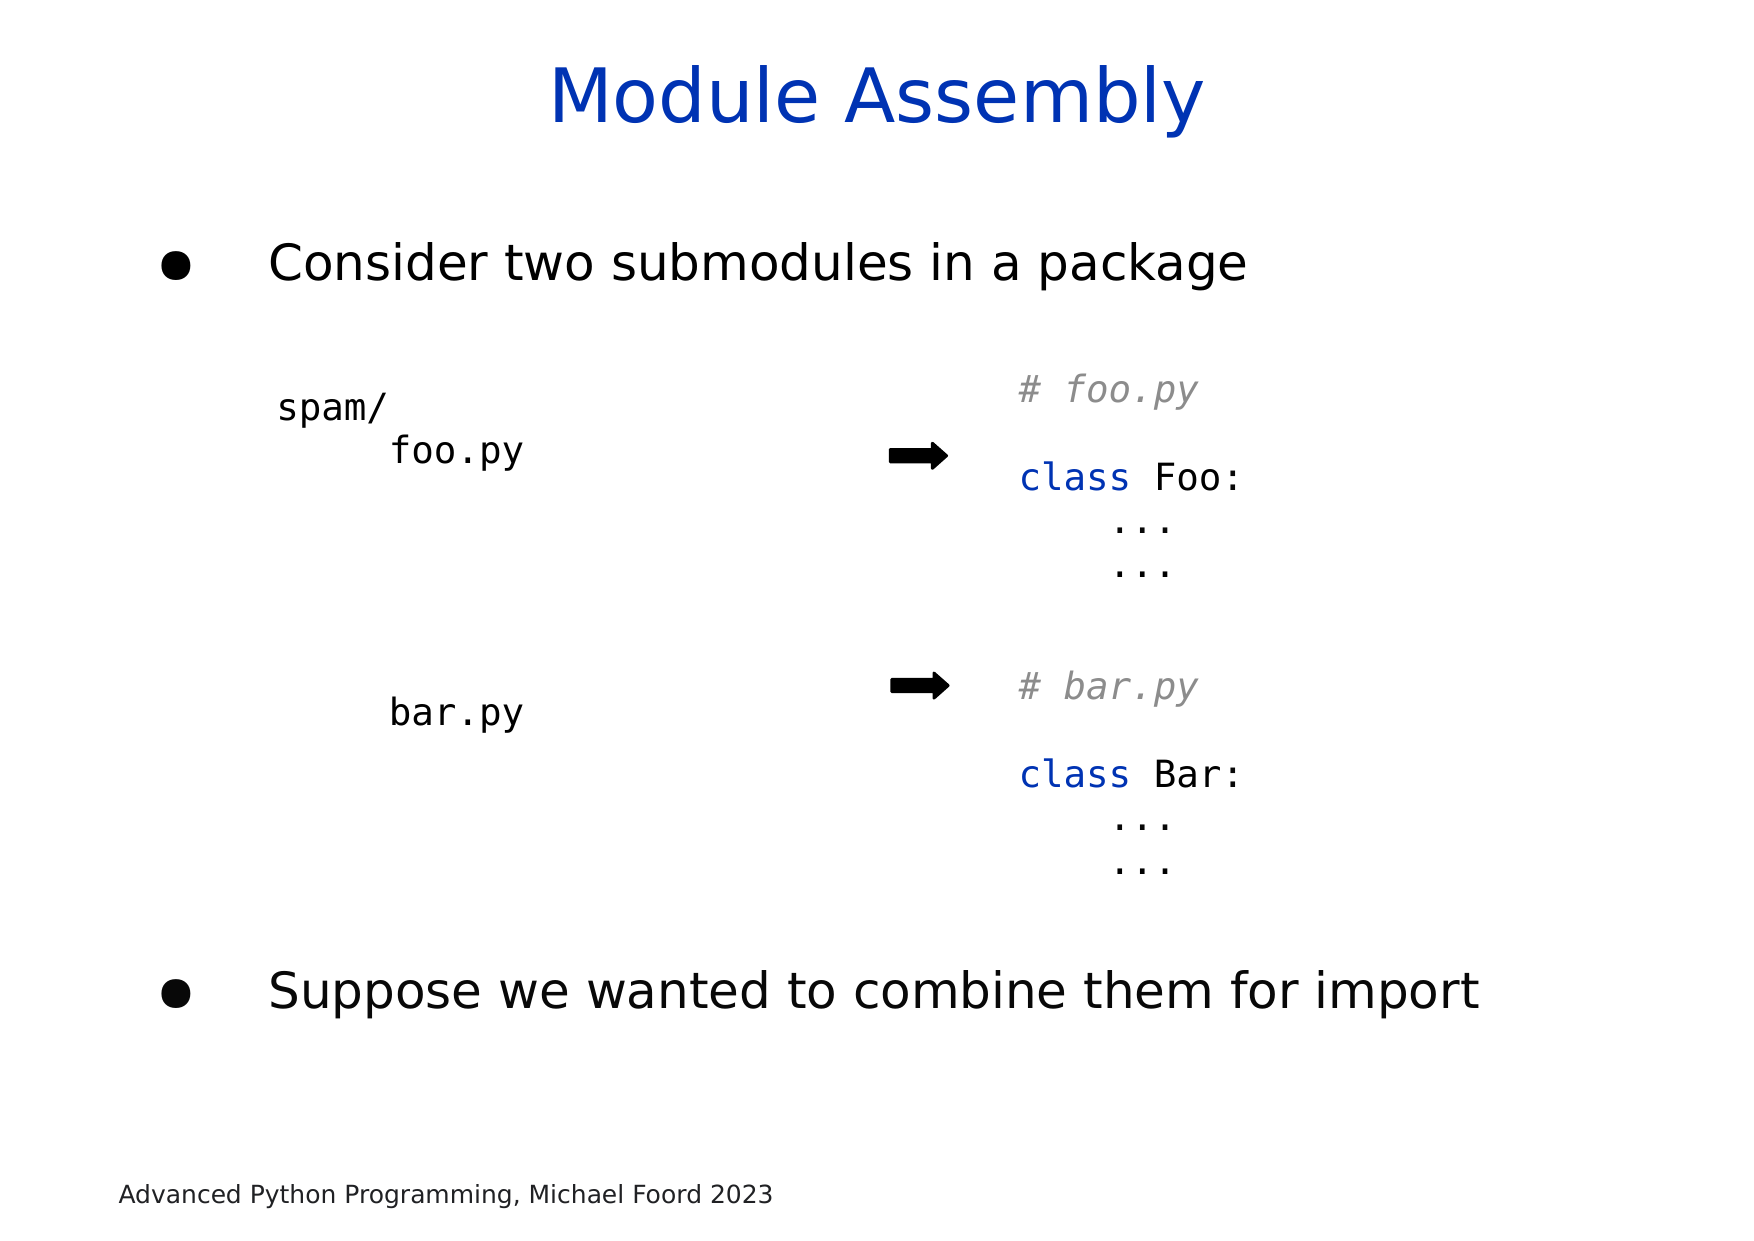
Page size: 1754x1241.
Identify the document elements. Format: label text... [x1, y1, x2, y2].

text # bar.py class Bar: ... ... [1018, 665, 1636, 883]
list Suppose we wanted to combine them for import [156, 962, 1636, 1020]
text # foo.py class Foo: ... ... [1018, 368, 1636, 586]
text Module Assembly [118, 53, 1636, 140]
list Consider two submodules in a package [156, 234, 1636, 292]
